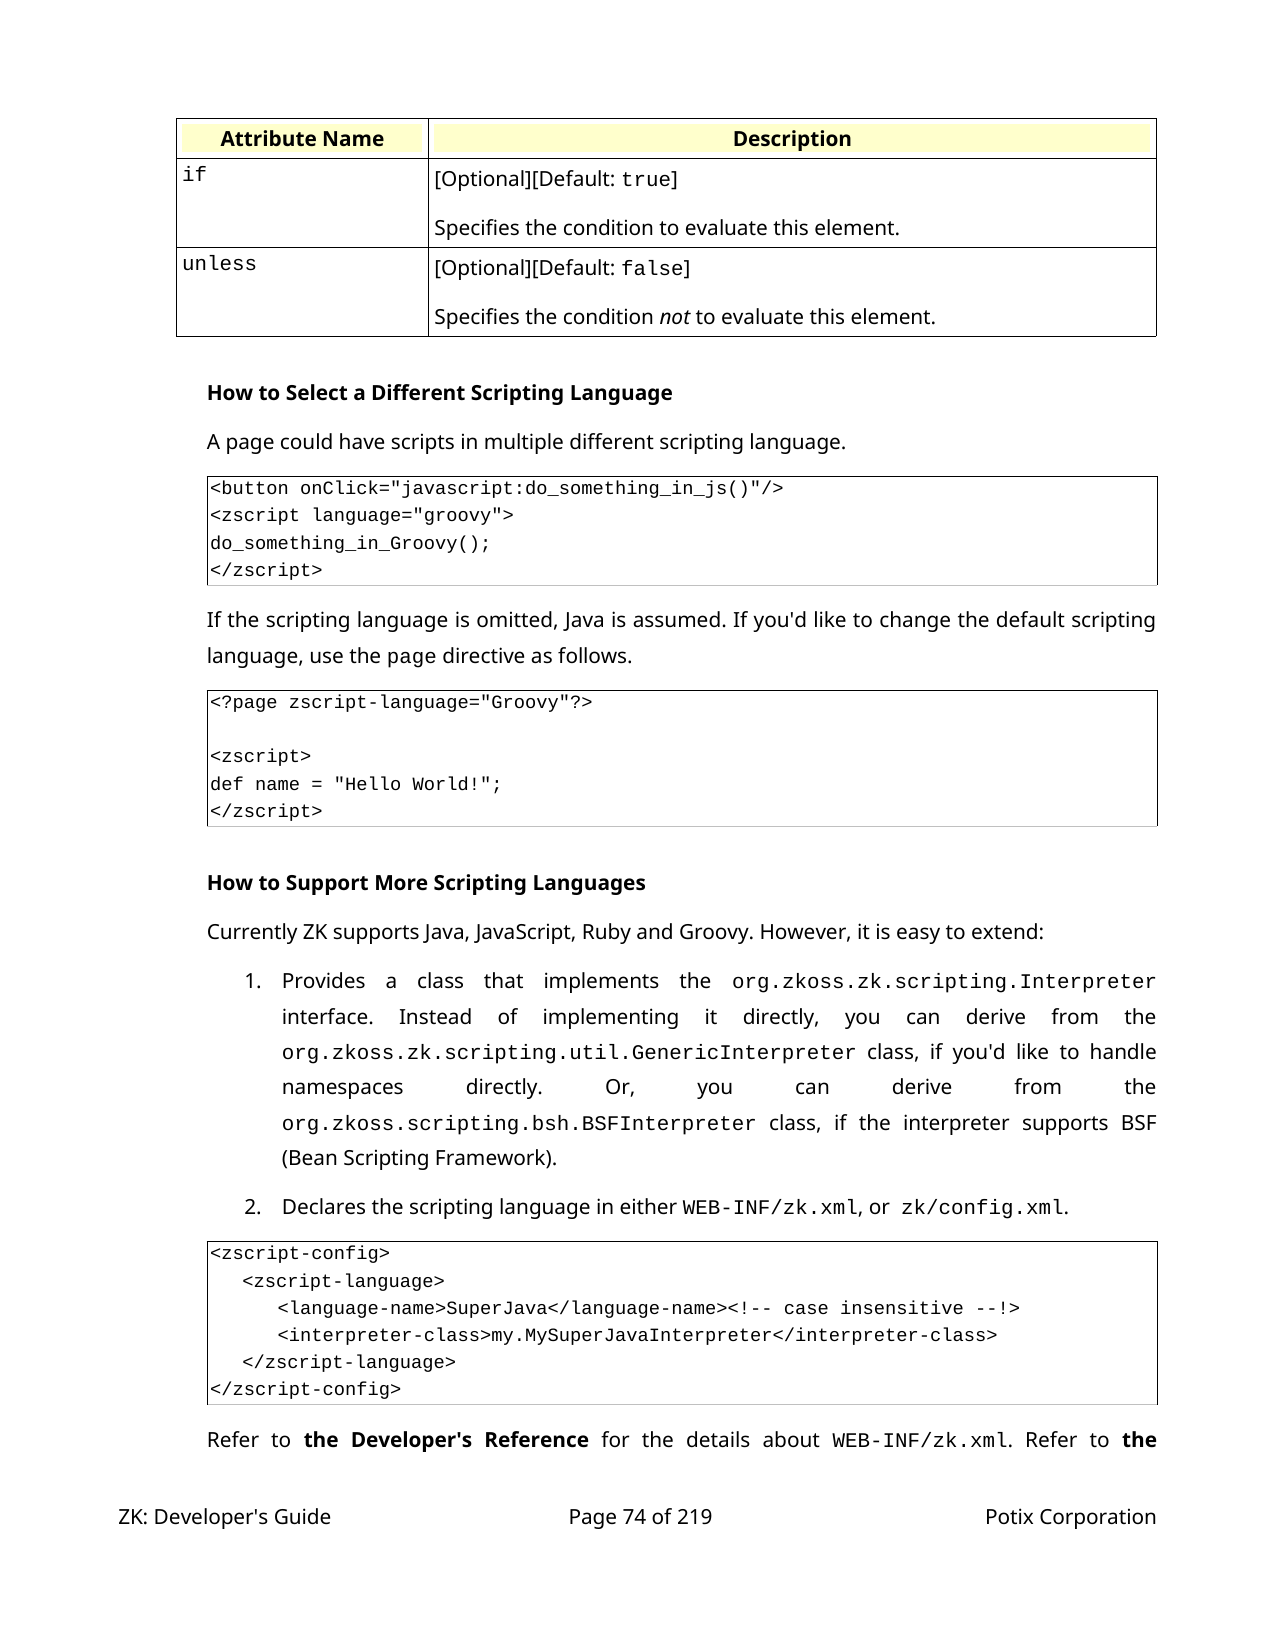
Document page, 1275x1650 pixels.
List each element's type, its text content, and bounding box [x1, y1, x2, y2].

text </zscript-language> [208, 1350, 1157, 1374]
text <language-name>SuperJava</language-name><!-- case insensitive --!> [208, 1296, 1157, 1320]
text Currently ZK supports Java, JavaScript, Ruby and Groovy. However, it is easy to extend: [207, 917, 1157, 946]
table_cell unless [177, 248, 428, 336]
table_header Description [429, 119, 1156, 158]
text </zscript> [208, 558, 1157, 585]
text <zscript-language> [208, 1268, 1157, 1293]
list Provides a class that implements the org.zkoss.zk.scripting.Interpreter interface. Instead of implementing it directly, you can derive from the org.zkoss.zk.scripting.util.GenericInterpreter class, if you'd like to handle namespaces directly. Or, you can derive from the org.zkoss.scripting.bsh.BSFInterpreter class, if the interpreter supports BSF (Bean Scripting Framework). [244, 966, 1157, 1171]
text <interpreter-class>my.MySuperJavaInterpreter</interpreter-class> [208, 1323, 1157, 1347]
text </zscript-config> [208, 1377, 1157, 1404]
text </zscript> [208, 799, 1157, 826]
text <zscript-config> [208, 1242, 1157, 1266]
subtitle How to Support More Scripting Languages [207, 868, 1157, 897]
text <zscript language="groovy"> [208, 503, 1157, 528]
text If the scripting language is omitted, Java is assumed. If you'd like to change the default scripting language, use the page directive as follows. [207, 606, 1157, 669]
text <zscript> [208, 744, 1157, 769]
text A page could have scripts in multiple different scripting language. [207, 427, 1157, 456]
table_cell [Optional][Default: true] Specifies the condition to evaluate this element. [429, 159, 1156, 247]
text def name = "Hello World!"; [208, 772, 1157, 796]
table_cell if [177, 159, 428, 247]
subtitle How to Select a Different Scripting Language [207, 378, 1157, 407]
text <?page zscript-language="Groovy"?> [208, 691, 1157, 714]
text <button onClick="javascript:do_something_in_js()"/> [208, 477, 1157, 500]
text Refer to the Developer's Reference for the details about WEB-INF/zk.xml. Refer to the [207, 1425, 1157, 1454]
table_header Attribute Name [177, 119, 428, 158]
list Declares the scripting language in either WEB-INF/zk.xml, or zk/config.xml. [244, 1192, 1157, 1221]
table_cell [Optional][Default: false] Specifies the condition not to evaluate this element. [429, 248, 1156, 336]
text do_something_in_Groovy(); [208, 531, 1157, 555]
